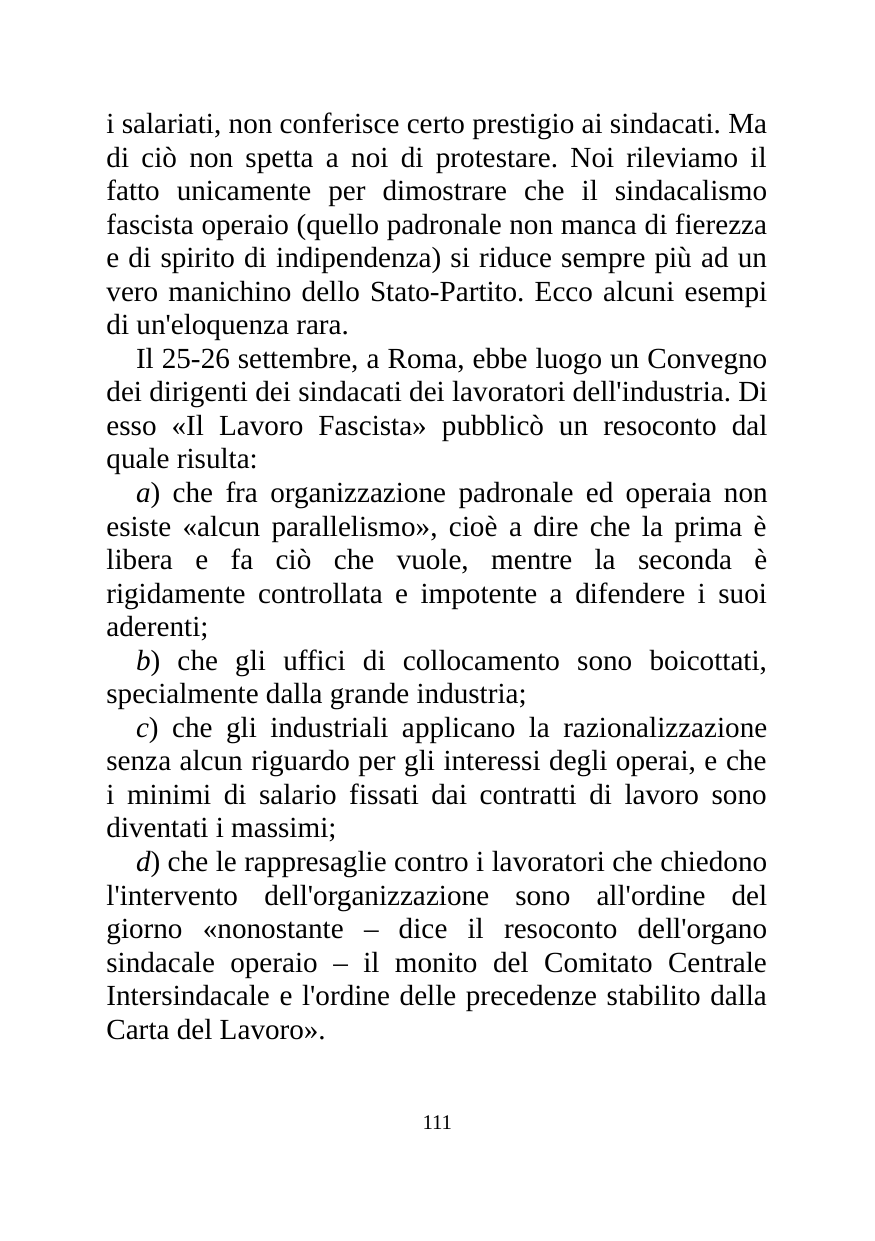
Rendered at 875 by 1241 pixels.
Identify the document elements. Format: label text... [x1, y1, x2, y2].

text c) che gli industriali applicano la razionalizzazione senza alcun riguardo per gli interessi degli operai, e che i minimi di salario fissati dai contratti di lavoro sono diventati i massimi; [106, 710, 768, 844]
text d) che le rappresaglie contro i lavoratori che chiedono l'intervento dell'organizzazione sono all'ordine del giorno «nonostante – dice il resoconto dell'organo sindacale operaio – il monito del Comitato Centrale Intersindacale e l'ordine delle precedenze stabilito dalla Carta del Lavoro». [106, 844, 768, 1045]
text i salariati, non conferisce certo prestigio ai sindacati. Ma di ciò non spetta a noi di protestare. Noi rileviamo il fatto unicamente per dimostrare che il sindacalismo fascista operaio (quello padronale non manca di fierezza e di spirito di indipendenza) si riduce sempre più ad un vero manichino dello Stato-Partito. Ecco alcuni esempi di un'eloquenza rara. [106, 106, 768, 341]
text a) che fra organizzazione padronale ed operaia non esiste «alcun parallelismo», cioè a dire che la prima è libera e fa ciò che vuole, mentre la seconda è rigidamente controllata e impotente a difendere i suoi aderenti; [106, 475, 768, 643]
text b) che gli uffici di collocamento sono boicottati, specialmente dalla grande industria; [106, 643, 768, 710]
text Il 25-26 settembre, a Roma, ebbe luogo un Convegno dei dirigenti dei sindacati dei lavoratori dell'industria. Di esso «Il Lavoro Fascista» pubblicò un resoconto dal quale risulta: [106, 341, 768, 475]
